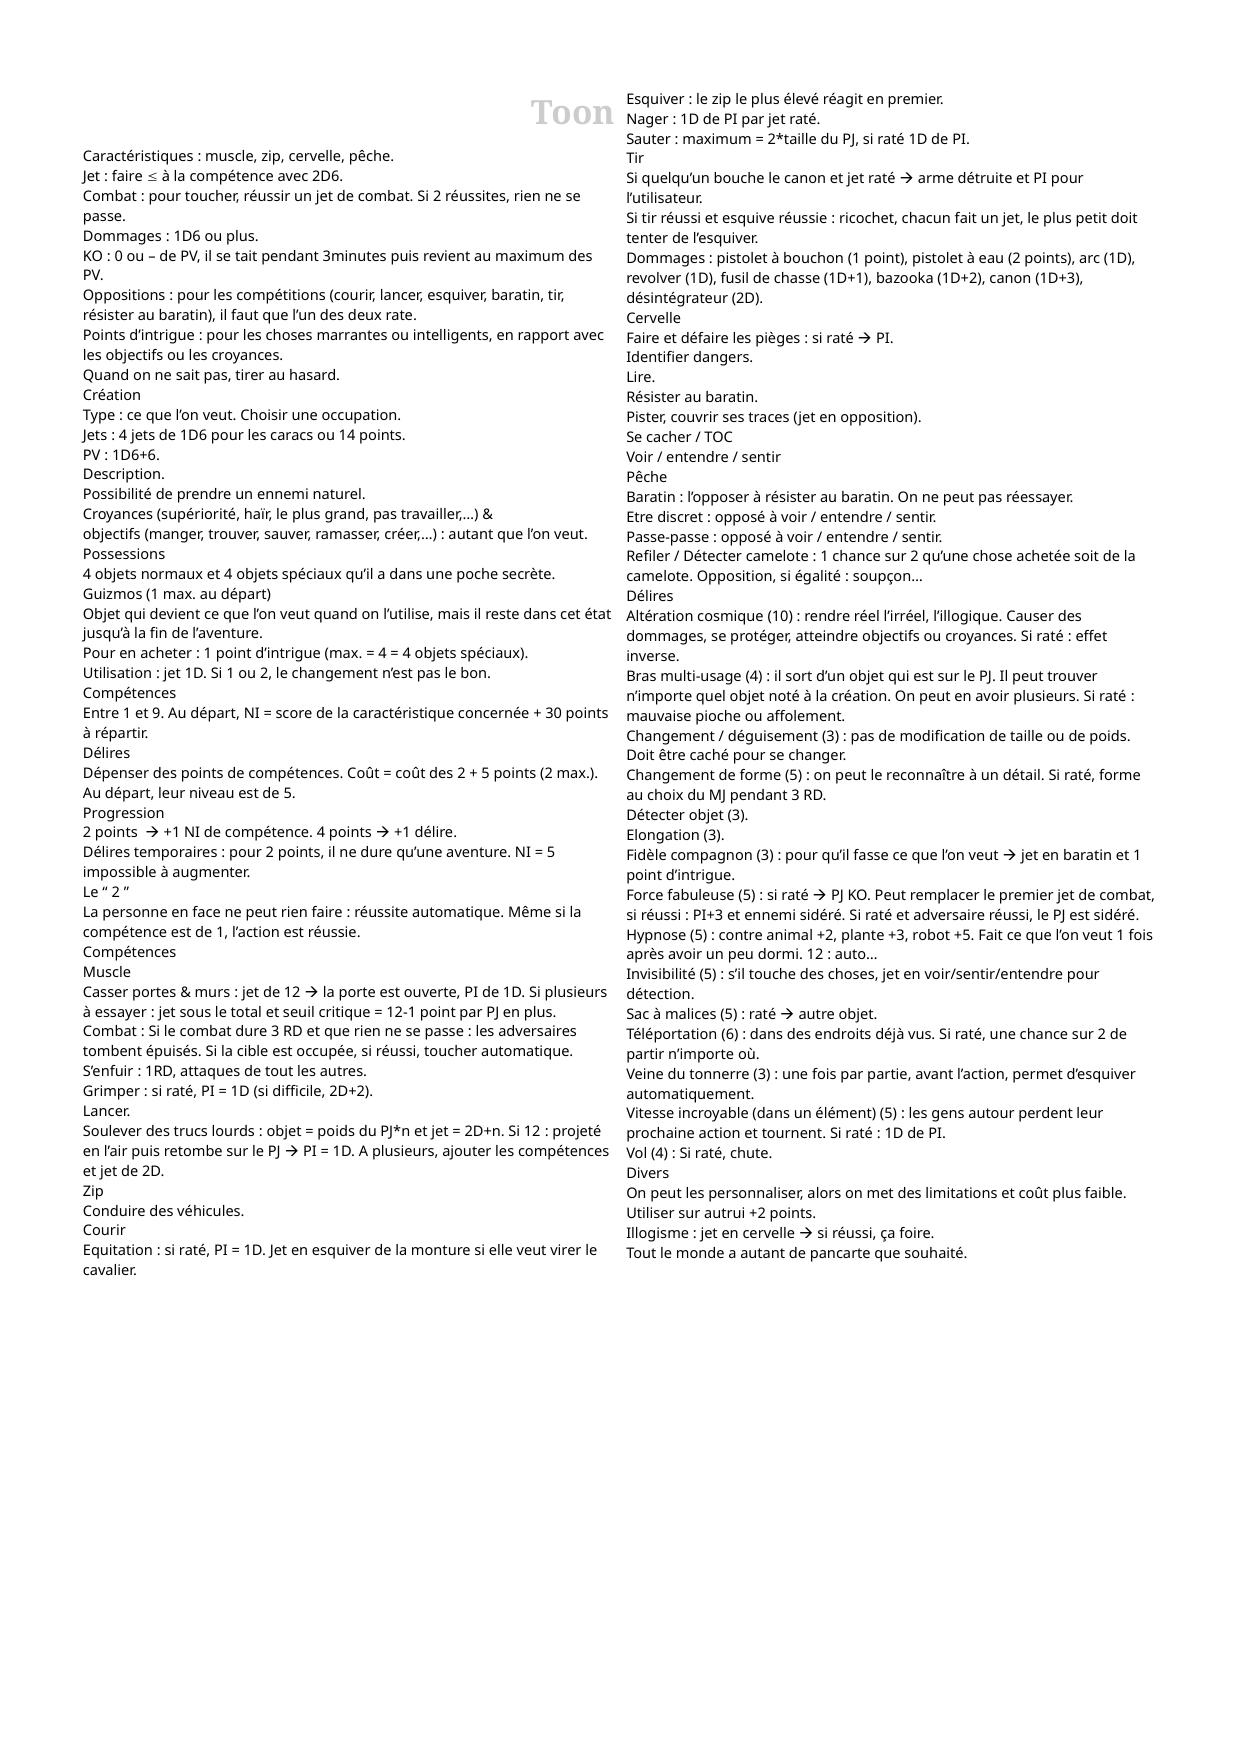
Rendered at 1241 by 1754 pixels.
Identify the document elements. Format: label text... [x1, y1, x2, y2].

text Cervelle [626, 307, 1157, 327]
text Entre 1 et 9. Au départ, NI = score de la caractéristique concernée + 30 points à répartir. [83, 703, 614, 743]
text Lancer. [83, 1101, 614, 1121]
text Si quelqu’un bouche le canon et jet raté à arme détruite et PI pour l’utilisateur. [626, 168, 1157, 208]
text Changement de forme (5) : on peut le reconnaître à un détail. Si raté, forme au choix du MJ pendant 3 RD. [626, 765, 1157, 805]
text Elongation (3). [626, 825, 1157, 845]
text Combat : pour toucher, réussir un jet de combat. Si 2 réussites, rien ne se passe. [83, 186, 614, 225]
subtitle Toon [83, 89, 614, 134]
text Pêche [626, 467, 1157, 487]
text Muscle [83, 962, 614, 981]
text Illogisme : jet en cervelle à si réussi, ça foire. [626, 1223, 1157, 1243]
text Quand on ne sait pas, tirer au hasard. [83, 365, 614, 384]
text Refiler / Détecter camelote : 1 chance sur 2 qu’une chose achetée soit de la camelote. Opposition, si égalité : soupçon… [626, 546, 1157, 586]
text Esquiver : le zip le plus élevé réagit en premier. [626, 89, 1157, 108]
text Sac à malices (5) : raté à autre objet. [626, 1004, 1157, 1024]
text Courir [83, 1220, 614, 1240]
text Objet qui devient ce que l’on veut quand on l’utilise, mais il reste dans cet état jusqu’à la fin de l’aventure. [83, 603, 614, 643]
text Identifier dangers. [626, 347, 1157, 367]
text Délires temporaires : pour 2 points, il ne dure qu’une aventure. NI = 5 impossible à augmenter. [83, 842, 614, 882]
text Vol (4) : Si raté, chute. [626, 1143, 1157, 1163]
text Nager : 1D de PI par jet raté. [626, 108, 1157, 128]
text Voir / entendre / sentir [626, 447, 1157, 467]
text Possessions [83, 544, 614, 564]
text Détecter objet (3). [626, 805, 1157, 825]
text Oppositions : pour les compétitions (courir, lancer, esquiver, baratin, tir, résister au baratin), il faut que l’un des deux rate. [83, 285, 614, 325]
text Compétences [83, 942, 614, 962]
text Bras multi-usage (4) : il sort d’un objet qui est sur le PJ. Il peut trouver n’importe quel objet noté à la création. On peut en avoir plusieurs. Si raté : mauvaise pioche ou affolement. [626, 666, 1157, 725]
text Pour en acheter : 1 point d’intrigue (max. = 4 = 4 objets spéciaux). [83, 643, 614, 663]
text Jet : faire £ à la compétence avec 2D6. [83, 166, 614, 186]
text Utilisation : jet 1D. Si 1 ou 2, le changement n’est pas le bon. [83, 663, 614, 683]
text Equitation : si raté, PI = 1D. Jet en esquiver de la monture si elle veut virer le cavalier. [83, 1240, 614, 1280]
text Délires [626, 586, 1157, 606]
text Création [83, 384, 614, 404]
text Altération cosmique (10) : rendre réel l’irréel, l’illogique. Causer des dommages, se protéger, atteindre objectifs ou croyances. Si raté : effet inverse. [626, 606, 1157, 666]
text Utiliser sur autrui +2 points. [626, 1203, 1157, 1223]
text Hypnose (5) : contre animal +2, plante +3, robot +5. Fait ce que l’on veut 1 fois après avoir un peu dormi. 12 : auto… [626, 924, 1157, 964]
text Guizmos (1 max. au départ) [83, 583, 614, 603]
text Grimper : si raté, PI = 1D (si difficile, 2D+2). [83, 1081, 614, 1101]
text Caractéristiques : muscle, zip, cervelle, pêche. [83, 146, 614, 166]
text Croyances (supériorité, haïr, le plus grand, pas travailler,…) & objectifs (manger, trouver, sauver, ramasser, créer,…) : autant que l’on veut. [83, 504, 614, 544]
text Tir [626, 148, 1157, 168]
text Divers [626, 1163, 1157, 1183]
text Type : ce que l’on veut. Choisir une occupation. [83, 404, 614, 424]
text Points d’intrigue : pour les choses marrantes ou intelligents, en rapport avec les objectifs ou les croyances. [83, 325, 614, 365]
text Invisibilité (5) : s’il touche des choses, jet en voir/sentir/entendre pour détection. [626, 964, 1157, 1004]
text Sauter : maximum = 2*taille du PJ, si raté 1D de PI. [626, 128, 1157, 148]
text Etre discret : opposé à voir / entendre / sentir. [626, 506, 1157, 526]
text Dommages : 1D6 ou plus. [83, 225, 614, 245]
text Soulever des trucs lourds : objet = poids du PJ*n et jet = 2D+n. Si 12 : projeté en l’air puis retombe sur le PJ à PI = 1D. A plusieurs, ajouter les compétences et jet de 2D. [83, 1121, 614, 1180]
text Description. [83, 464, 614, 484]
text Casser portes & murs : jet de 12 à la porte est ouverte, PI de 1D. Si plusieurs à essayer : jet sous le total et seuil critique = 12-1 point par PJ en plus. [83, 981, 614, 1021]
text Veine du tonnerre (3) : une fois par partie, avant l’action, permet d’esquiver automatiquement. [626, 1063, 1157, 1103]
text Délires [83, 743, 614, 763]
text On peut les personnaliser, alors on met des limitations et coût plus faible. [626, 1183, 1157, 1203]
text Progression [83, 802, 614, 822]
text La personne en face ne peut rien faire : réussite automatique. Même si la compétence est de 1, l’action est réussie. [83, 902, 614, 942]
text Jets : 4 jets de 1D6 pour les caracs ou 14 points. [83, 424, 614, 444]
text Fidèle compagnon (3) : pour qu’il fasse ce que l’on veut à jet en baratin et 1 point d’intrigue. [626, 845, 1157, 884]
text Possibilité de prendre un ennemi naturel. [83, 484, 614, 504]
text Tout le monde a autant de pancarte que souhaité. [626, 1243, 1157, 1262]
text Se cacher / TOC [626, 427, 1157, 447]
text Pister, couvrir ses traces (jet en opposition). [626, 407, 1157, 427]
text Changement / déguisement (3) : pas de modification de taille ou de poids. Doit être caché pour se changer. [626, 725, 1157, 765]
text Dépenser des points de compétences. Coût = coût des 2 + 5 points (2 max.). Au départ, leur niveau est de 5. [83, 763, 614, 802]
text Compétences [83, 683, 614, 703]
text Faire et défaire les pièges : si raté à PI. [626, 327, 1157, 347]
text Force fabuleuse (5) : si raté à PJ KO. Peut remplacer le premier jet de combat, si réussi : PI+3 et ennemi sidéré. Si raté et adversaire réussi, le PJ est sidéré. [626, 884, 1157, 924]
text Zip [83, 1180, 614, 1200]
text Le “ 2 ” [83, 882, 614, 902]
text Téléportation (6) : dans des endroits déjà vus. Si raté, une chance sur 2 de partir n’importe où. [626, 1024, 1157, 1063]
text 4 objets normaux et 4 objets spéciaux qu’il a dans une poche secrète. [83, 564, 614, 583]
text KO : 0 ou – de PV, il se tait pendant 3minutes puis revient au maximum des PV. [83, 245, 614, 285]
text Dommages : pistolet à bouchon (1 point), pistolet à eau (2 points), arc (1D), revolver (1D), fusil de chasse (1D+1), bazooka (1D+2), canon (1D+3), désintégrateur (2D). [626, 248, 1157, 307]
text Passe-passe : opposé à voir / entendre / sentir. [626, 526, 1157, 546]
text 2 points à +1 NI de compétence. 4 points à +1 délire. [83, 822, 614, 842]
text Combat : Si le combat dure 3 RD et que rien ne se passe : les adversaires tombent épuisés. Si la cible est occupée, si réussi, toucher automatique. S’enfuir : 1RD, attaques de tout les autres. [83, 1021, 614, 1081]
text PV : 1D6+6. [83, 444, 614, 464]
text Conduire des véhicules. [83, 1200, 614, 1220]
text Baratin : l’opposer à résister au baratin. On ne peut pas réessayer. [626, 487, 1157, 506]
text Lire. [626, 367, 1157, 387]
text Si tir réussi et esquive réussie : ricochet, chacun fait un jet, le plus petit doit tenter de l’esquiver. [626, 208, 1157, 248]
text Vitesse incroyable (dans un élément) (5) : les gens autour perdent leur prochaine action et tournent. Si raté : 1D de PI. [626, 1103, 1157, 1143]
text Résister au baratin. [626, 387, 1157, 407]
